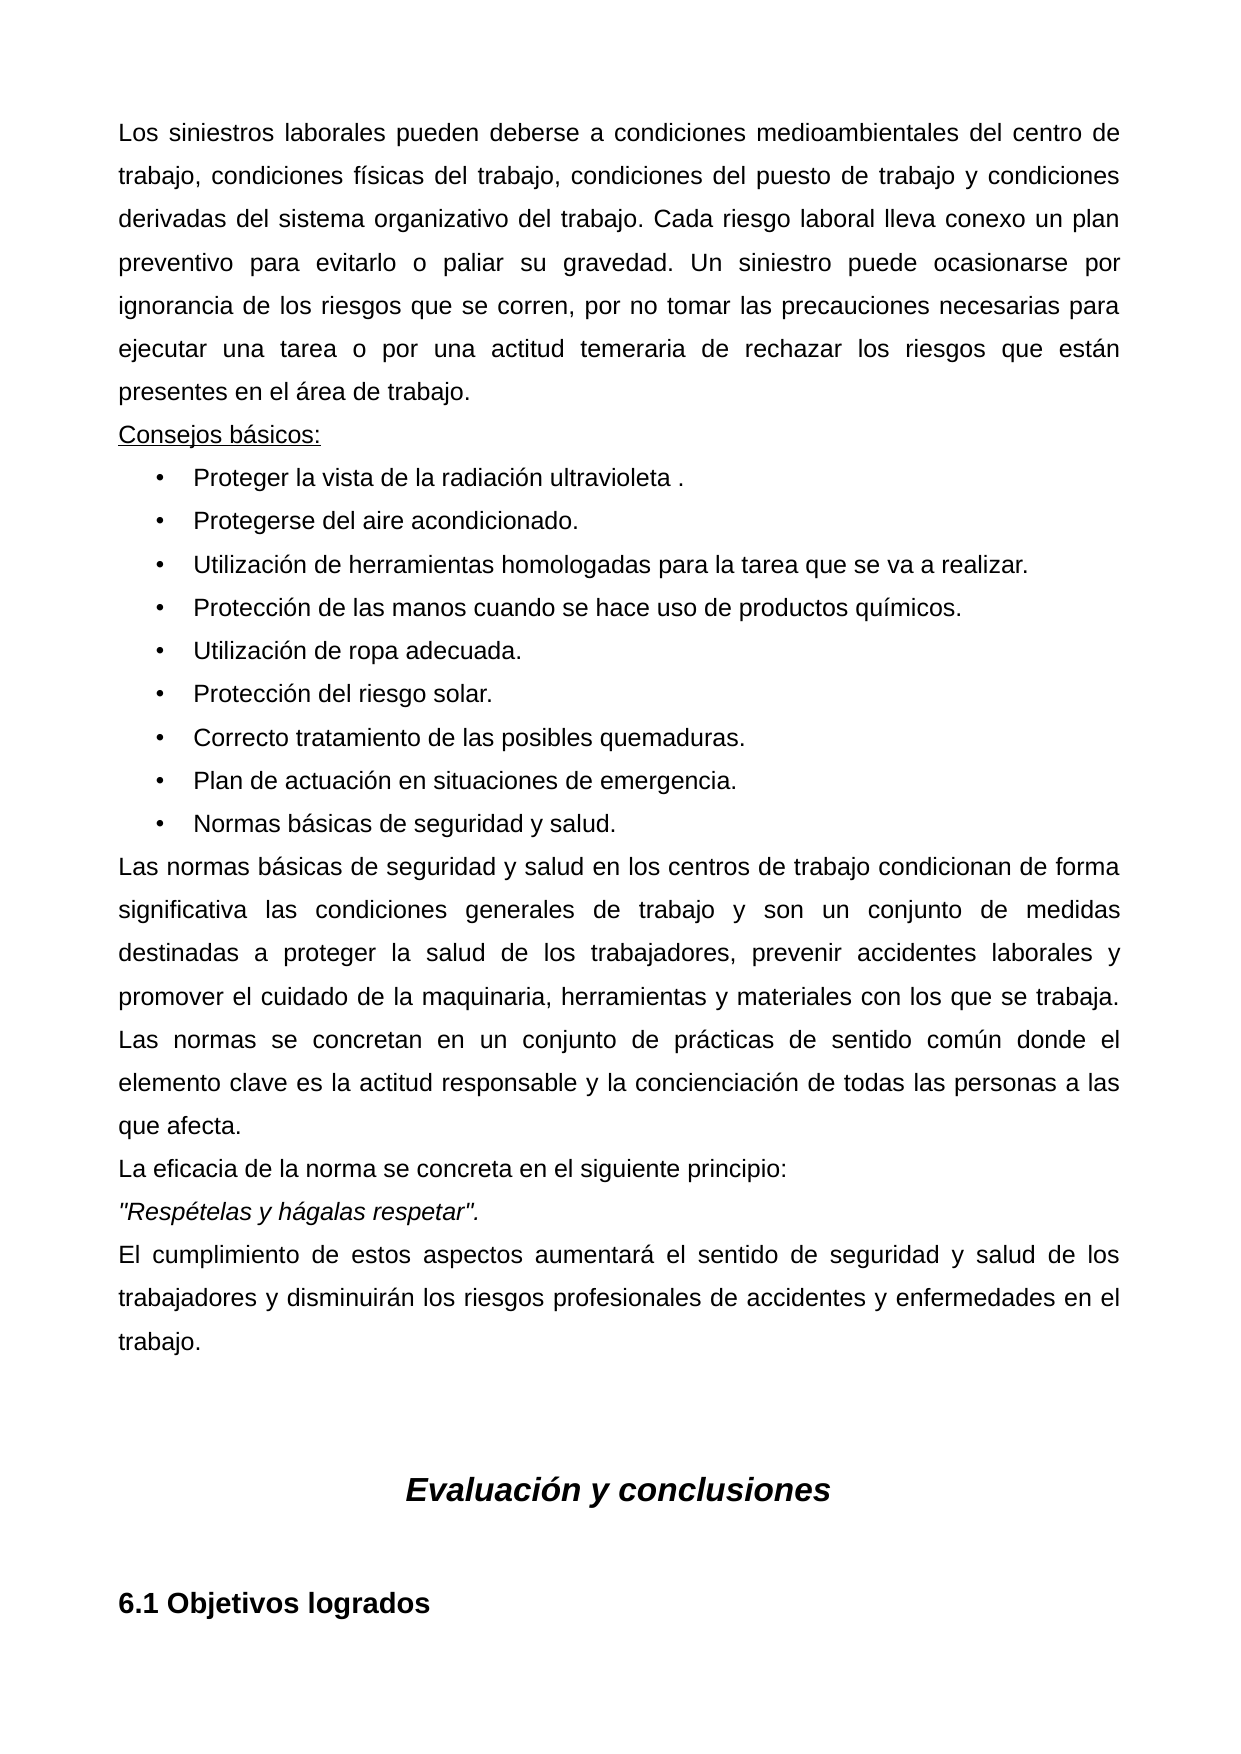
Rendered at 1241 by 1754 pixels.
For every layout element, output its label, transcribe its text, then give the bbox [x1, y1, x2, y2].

text Los siniestros laborales pueden deberse a condiciones medioambientales del centro de trabajo, condiciones físicas del trabajo, condiciones del puesto de trabajo y condiciones derivadas del sistema organizativo del trabajo. Cada riesgo laboral lleva conexo un plan preventivo para evitarlo o paliar su gravedad. Un siniestro puede ocasionarse por ignorancia de los riesgos que se corren, por no tomar las precauciones necesarias para ejecutar una tarea o por una actitud temeraria de rechazar los riesgos que están presentes en el área de trabajo. [118, 118, 1122, 406]
text Consejos básicos: [118, 420, 1122, 449]
list Proteger la vista de la radiación ultravioleta . [156, 463, 1122, 492]
list Plan de actuación en situaciones de emergencia. [156, 766, 1122, 794]
list Correcto tratamiento de las posibles quemaduras. [156, 722, 1122, 751]
text Evaluación y conclusiones [118, 1470, 1122, 1509]
text "Respételas y hágalas respetar". [118, 1197, 1122, 1226]
list Protección de las manos cuando se hace uso de productos químicos. [156, 593, 1122, 622]
text Las normas básicas de seguridad y salud en los centros de trabajo condicionan de forma significativa las condiciones generales de trabajo y son un conjunto de medidas destinadas a proteger la salud de los trabajadores, prevenir accidentes laborales y promover el cuidado de la maquinaria, herramientas y materiales con los que se trabaja. Las normas se concretan en un conjunto de prácticas de sentido común donde el elemento clave es la actitud responsable y la concienciación de todas las personas a las que afecta. [118, 852, 1122, 1140]
text 6.1 Objetivos logrados [118, 1586, 1122, 1619]
list Utilización de ropa adecuada. [156, 636, 1122, 665]
list Protegerse del aire acondicionado. [156, 506, 1122, 535]
text La eficacia de la norma se concreta en el siguiente principio: [118, 1154, 1122, 1183]
text El cumplimiento de estos aspectos aumentará el sentido de seguridad y salud de los trabajadores y disminuirán los riesgos profesionales de accidentes y enfermedades en el trabajo. [118, 1240, 1122, 1355]
list Protección del riesgo solar. [156, 679, 1122, 708]
list Normas básicas de seguridad y salud. [156, 809, 1122, 838]
list Utilización de herramientas homologadas para la tarea que se va a realizar. [156, 549, 1122, 578]
